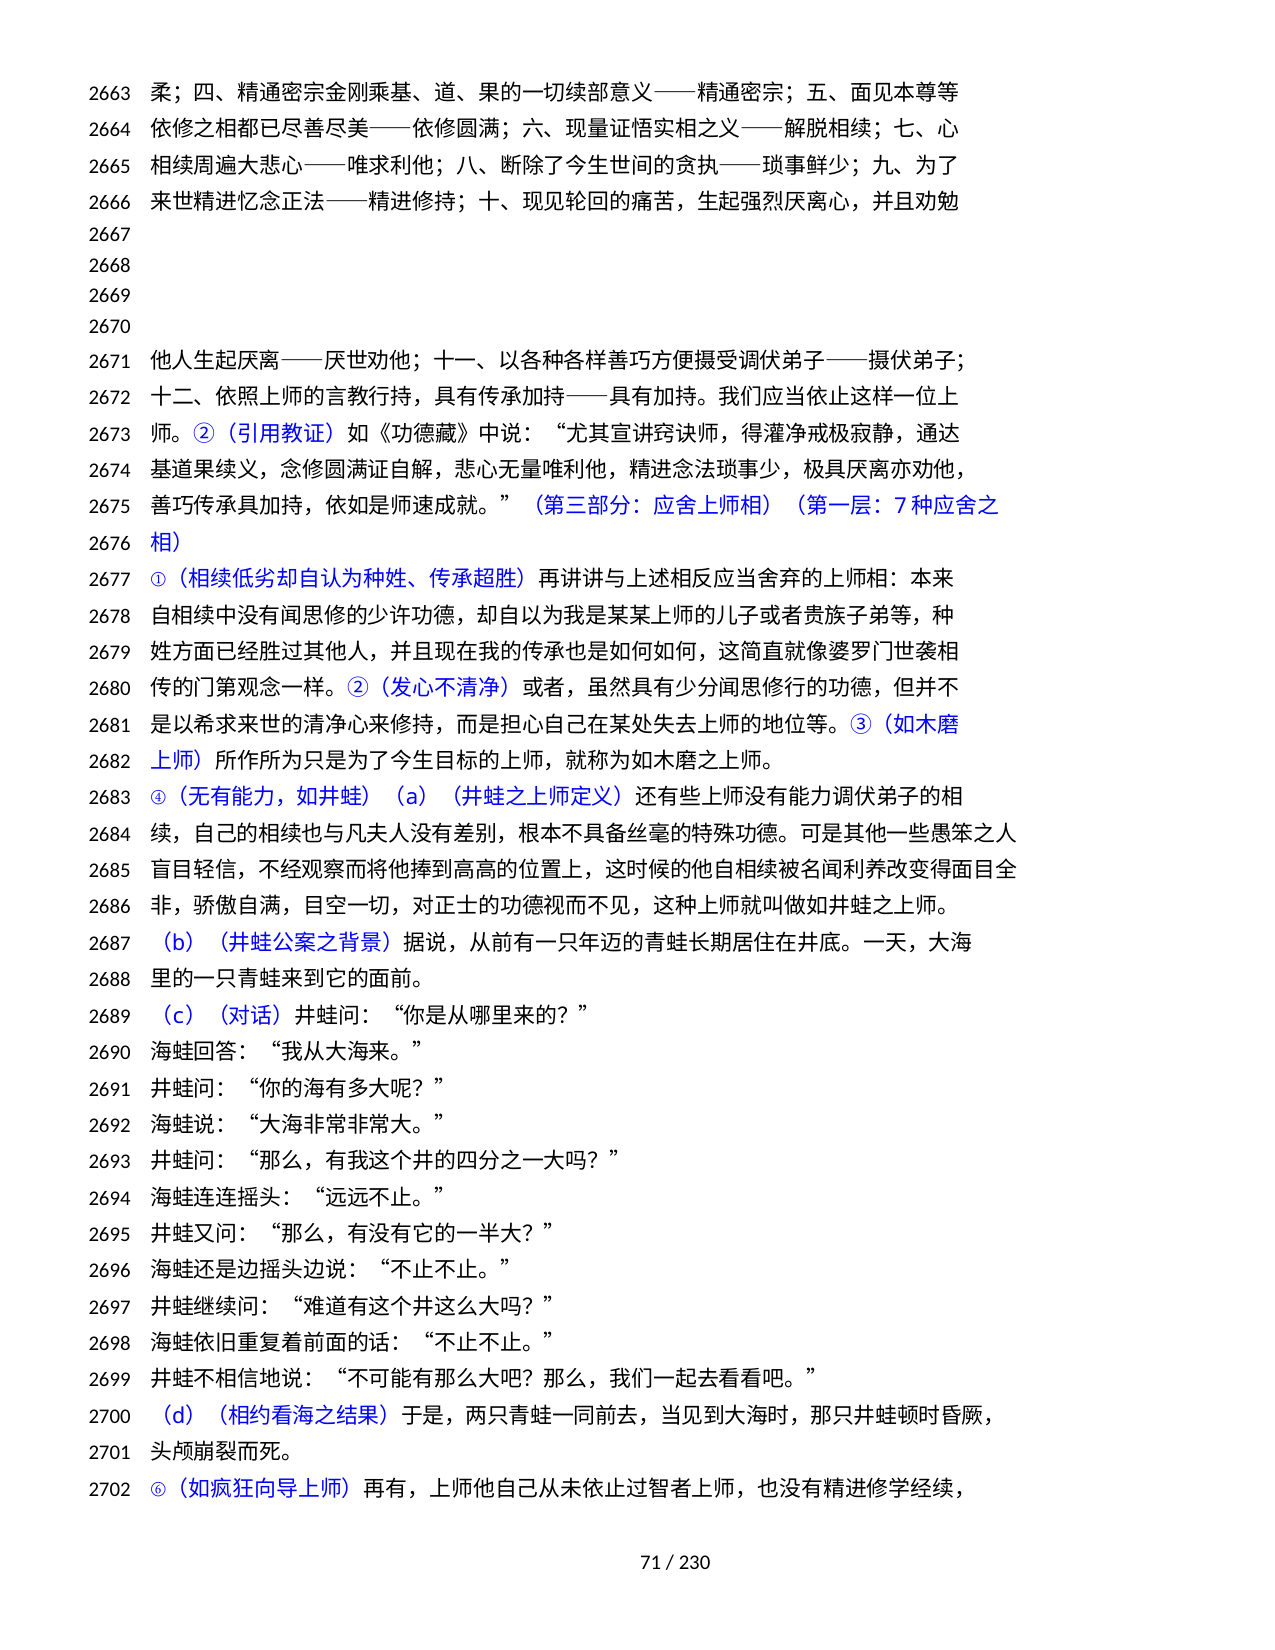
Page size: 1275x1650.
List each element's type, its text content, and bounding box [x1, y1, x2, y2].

text 非，骄傲自满，目空一切，对正士的功德视而不见，这种上师就叫做如井蛙之上师。 [150, 888, 1200, 920]
text 十二、依照上师的言教行持，具有传承加持——具有加持。我们应当依止这样一位上 [150, 379, 1039, 411]
text （b）（井蛙公案之背景）据说，从前有一只年迈的青蛙长期居住在井底。一天，大海 [150, 925, 1200, 957]
text （c）（对话）井蛙问：“你是从哪里来的？” [150, 998, 1200, 1029]
text 善巧传承具加持，依如是师速成就。”（第三部分：应舍上师相）（第一层：7种应舍之相） [150, 488, 1039, 556]
text 来世精进忆念正法——精进修持；十、现见轮回的痛苦，生起强烈厌离心，并且劝勉 [150, 184, 1200, 216]
text 海蛙说：“大海非常非常大。” [150, 1107, 1200, 1138]
text 上师）所作所为只是为了今生目标的上师，就称为如木磨之上师。 [150, 743, 1200, 775]
text 相续周遍大悲心——唯求利他；八、断除了今生世间的贪执——琐事鲜少；九、为了 [150, 148, 1200, 179]
text 传的门第观念一样。②（发心不清净）或者，虽然具有少分闻思修行的功德，但并不 [150, 670, 1200, 702]
text 续，自己的相续也与凡夫人没有差别，根本不具备丝毫的特殊功德。可是其他一些愚笨之人 [150, 816, 1200, 847]
text 井蛙不相信地说：“不可能有那么大吧？那么，我们一起去看看吧。” [150, 1361, 1200, 1393]
text ⑥（如疯狂向导上师）再有，上师他自己从未依止过智者上师，也没有精进修学经续， [150, 1471, 1200, 1502]
text 海蛙还是边摇头边说：“不止不止。” [150, 1252, 1200, 1284]
text 井蛙问：“你的海有多大呢？” [150, 1071, 1200, 1102]
text 盲目轻信，不经观察而将他捧到高高的位置上，这时候的他自相续被名闻利养改变得面目全 [150, 852, 1200, 884]
text 依修之相都已尽善尽美——依修圆满；六、现量证悟实相之义——解脱相续；七、心 [150, 111, 1200, 143]
text 师。②（引用教证）如《功德藏》中说：“尤其宣讲窍诀师，得灌净戒极寂静，通达 [150, 416, 1039, 447]
text 自相续中没有闻思修的少许功德，却自以为我是某某上师的儿子或者贵族子弟等，种 [150, 598, 1200, 629]
text 井蛙继续问：“难道有这个井这么大吗？” [150, 1289, 1200, 1320]
text ④（无有能力，如井蛙）（a）（井蛙之上师定义）还有些上师没有能力调伏弟子的相 [150, 779, 1200, 811]
text 是以希求来世的清净心来修持，而是担心自己在某处失去上师的地位等。③（如木磨 [150, 707, 1200, 738]
text 海蛙依旧重复着前面的话：“不止不止。” [150, 1325, 1200, 1357]
text 海蛙回答：“我从大海来。” [150, 1034, 1200, 1066]
text 海蛙连连摇头：“远远不止。” [150, 1179, 1200, 1211]
text （d）（相约看海之结果）于是，两只青蛙一同前去，当见到大海时，那只井蛙顿时昏厥， [150, 1398, 1200, 1429]
text 井蛙问：“那么，有我这个井的四分之一大吗？” [150, 1143, 1200, 1175]
text 井蛙又问：“那么，有没有它的一半大？” [150, 1216, 1200, 1248]
text 柔；四、精通密宗金刚乘基、道、果的一切续部意义——精通密宗；五、面见本尊等 [150, 75, 1200, 107]
text 头颅崩裂而死。 [150, 1434, 1200, 1466]
text 基道果续义，念修圆满证自解，悲心无量唯利他，精进念法琐事少，极具厌离亦劝他， [150, 452, 1039, 484]
text 姓方面已经胜过其他人，并且现在我的传承也是如何如何，这简直就像婆罗门世袭相 [150, 634, 1200, 666]
text 里的一只青蛙来到它的面前。 [150, 961, 1200, 993]
text ①（相续低劣却自认为种姓、传承超胜）再讲讲与上述相反应当舍弃的上师相：本来 [150, 561, 1200, 593]
text 他人生起厌离——厌世劝他；十一、以各种各样善巧方便摄受调伏弟子——摄伏弟子； [150, 343, 1039, 374]
